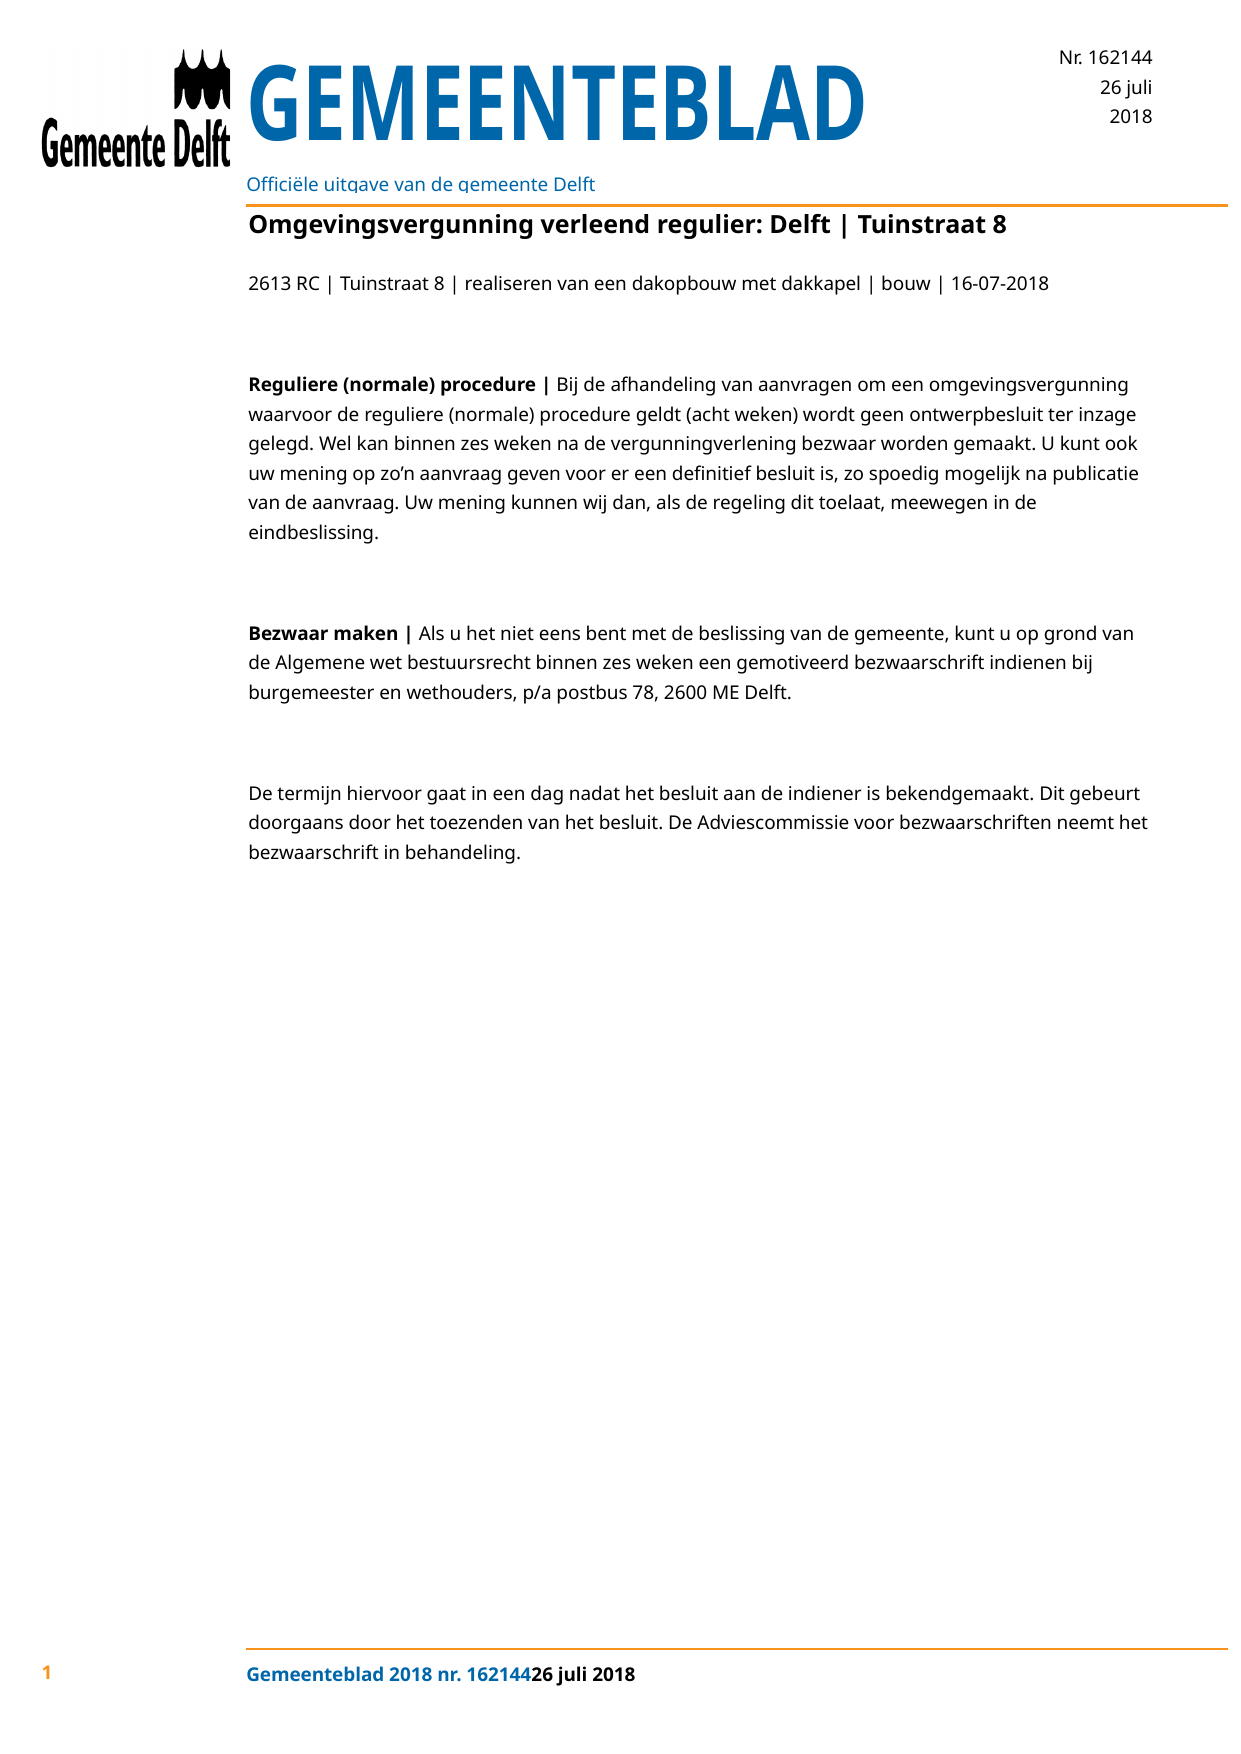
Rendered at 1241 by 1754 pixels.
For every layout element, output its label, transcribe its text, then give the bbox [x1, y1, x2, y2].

text Bezwaar maken | Als u het niet eens bent met de beslissing van de gemeente, kunt u op grond van de Algemene wet bestuursrecht binnen zes weken een gemotiveerd bezwaarschrift indienen bij burgemeester en wethouders, p/a postbus 78, 2600 ME Delft. [248, 620, 1152, 705]
text 2613 RC | Tuinstraat 8 | realiseren van een dakopbouw met dakkapel | bouw | 16-07-2018 [248, 270, 1152, 296]
text Omgevingsvergunning verleend regulier: Delft | Tuinstraat 8 [248, 207, 1152, 241]
picture [41, 47, 231, 172]
text Reguliere (normale) procedure | Bij de afhandeling van aanvragen om een omgevingsvergunning waarvoor de reguliere (normale) procedure geldt (acht weken) wordt geen ontwerpbesluit ter inzage gelegd. Wel kan binnen zes weken na de vergunningverlening bezwaar worden gemaakt. U kunt ook uw mening op zo’n aanvraag geven voor er een definitief besluit is, zo spoedig mogelijk na publicatie van de aanvraag. Uw mening kunnen wij dan, als de regeling dit toelaat, meewegen in de eindbeslissing. [248, 371, 1152, 545]
text De termijn hiervoor gaat in een dag nadat het besluit aan de indiener is bekendgemaakt. Dit gebeurt doorgaans door het toezenden van het besluit. De Adviescommissie voor bezwaarschriften neemt het bezwaarschrift in behandeling. [248, 780, 1152, 865]
